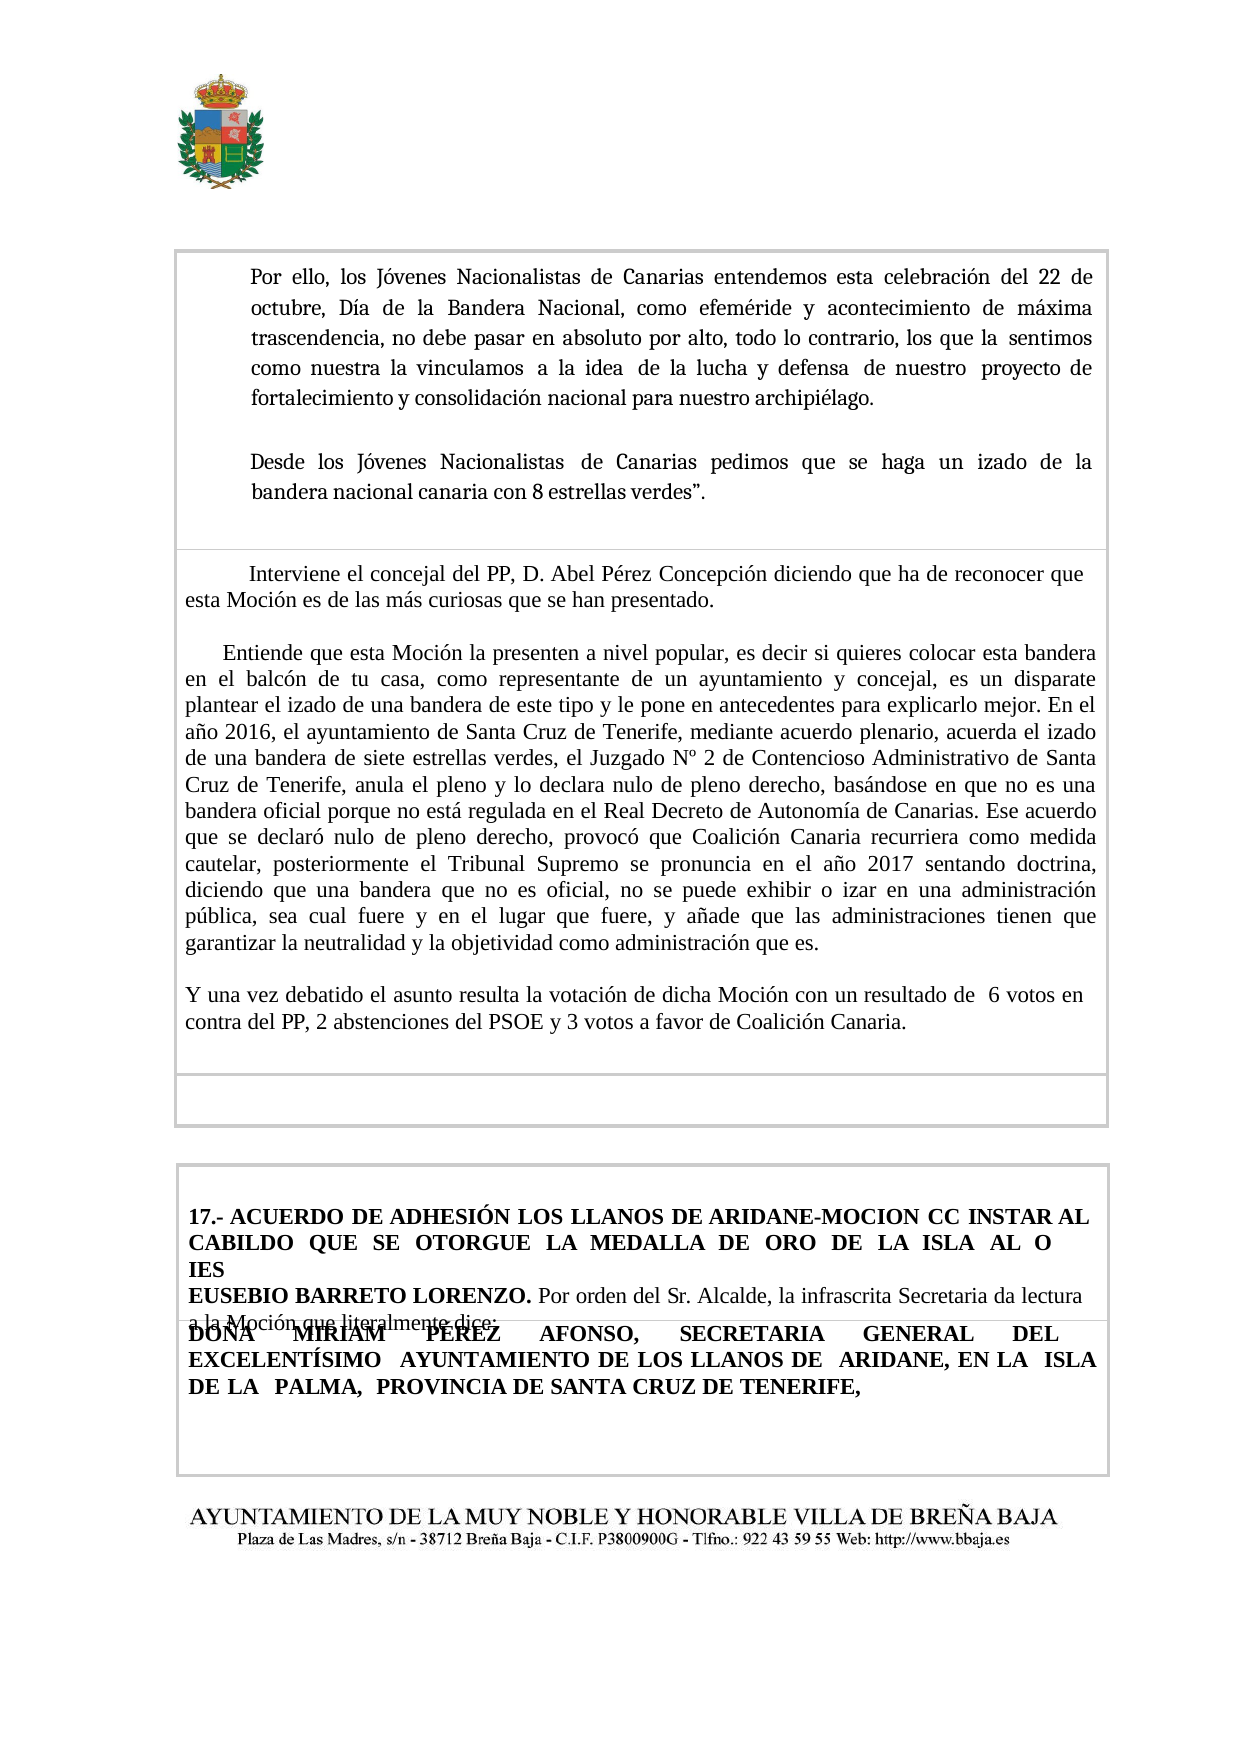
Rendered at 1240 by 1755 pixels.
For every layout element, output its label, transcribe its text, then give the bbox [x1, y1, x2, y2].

table_cell Interviene el concejal del PP, D. Abel Pérez Concepción diciendo que ha de reconocer que esta Moción es de las más curiosas que se han presentado. Entiende que esta Moción la presenten a nivel popular, es decir si quieres colocar esta bandera en el balcón de tu casa, como representante de un ayuntamiento y concejal, es un disparate plantear el izado de una bandera de este tipo y le pone en antecedentes para explicarlo mejor. En el año 2016, el ayuntamiento de Santa Cruz de Tenerife, mediante acuerdo plenario, acuerda el izado de una bandera de siete estrellas verdes, el Juzgado Nº 2 de Contencioso Administrativo de Santa Cruz de Tenerife, anula el pleno y lo declara nulo de pleno derecho, basándose en que no es una bandera oficial porque no está regulada en el Real Decreto de Autonomía de Canarias. Ese acuerdo que se declaró nulo de pleno derecho, provocó que Coalición Canaria recurriera como medida cautelar, posteriormente el Tribunal Supremo se pronuncia en el año 2017 sentando doctrina, diciendo que una bandera que no es oficial, no se puede exhibir o izar en una administración pública, sea cual fuere y en el lugar que fuere, y añade que las administraciones tienen que garantizar la neutralidad y la objetividad como administración que es. Y una vez debatido el asunto resulta la votación de dicha Moción con un resultado de 6 votos en contra del PP, 2 abstenciones del PSOE y 3 votos a favor de Coalición Canaria. [177, 550, 1106, 1073]
table_cell [177, 1076, 1106, 1124]
table_header Por ello, los Jóvenes Nacionalistas de Canarias entendemos esta celebración del 22 de octubre, Día de la Bandera Nacional, como efeméride y acontecimiento de máxima trascendencia, no debe pasar en absoluto por alto, todo lo contrario, los que la sentimos como nuestra la vinculamos a la idea de la lucha y defensa de nuestro proyecto de fortalecimiento y consolidación nacional para nuestro archipiélago. Desde los Jóvenes Nacionalistas de Canarias pedimos que se haga un izado de la bandera nacional canaria con 8 estrellas verdes”. [177, 253, 1106, 549]
